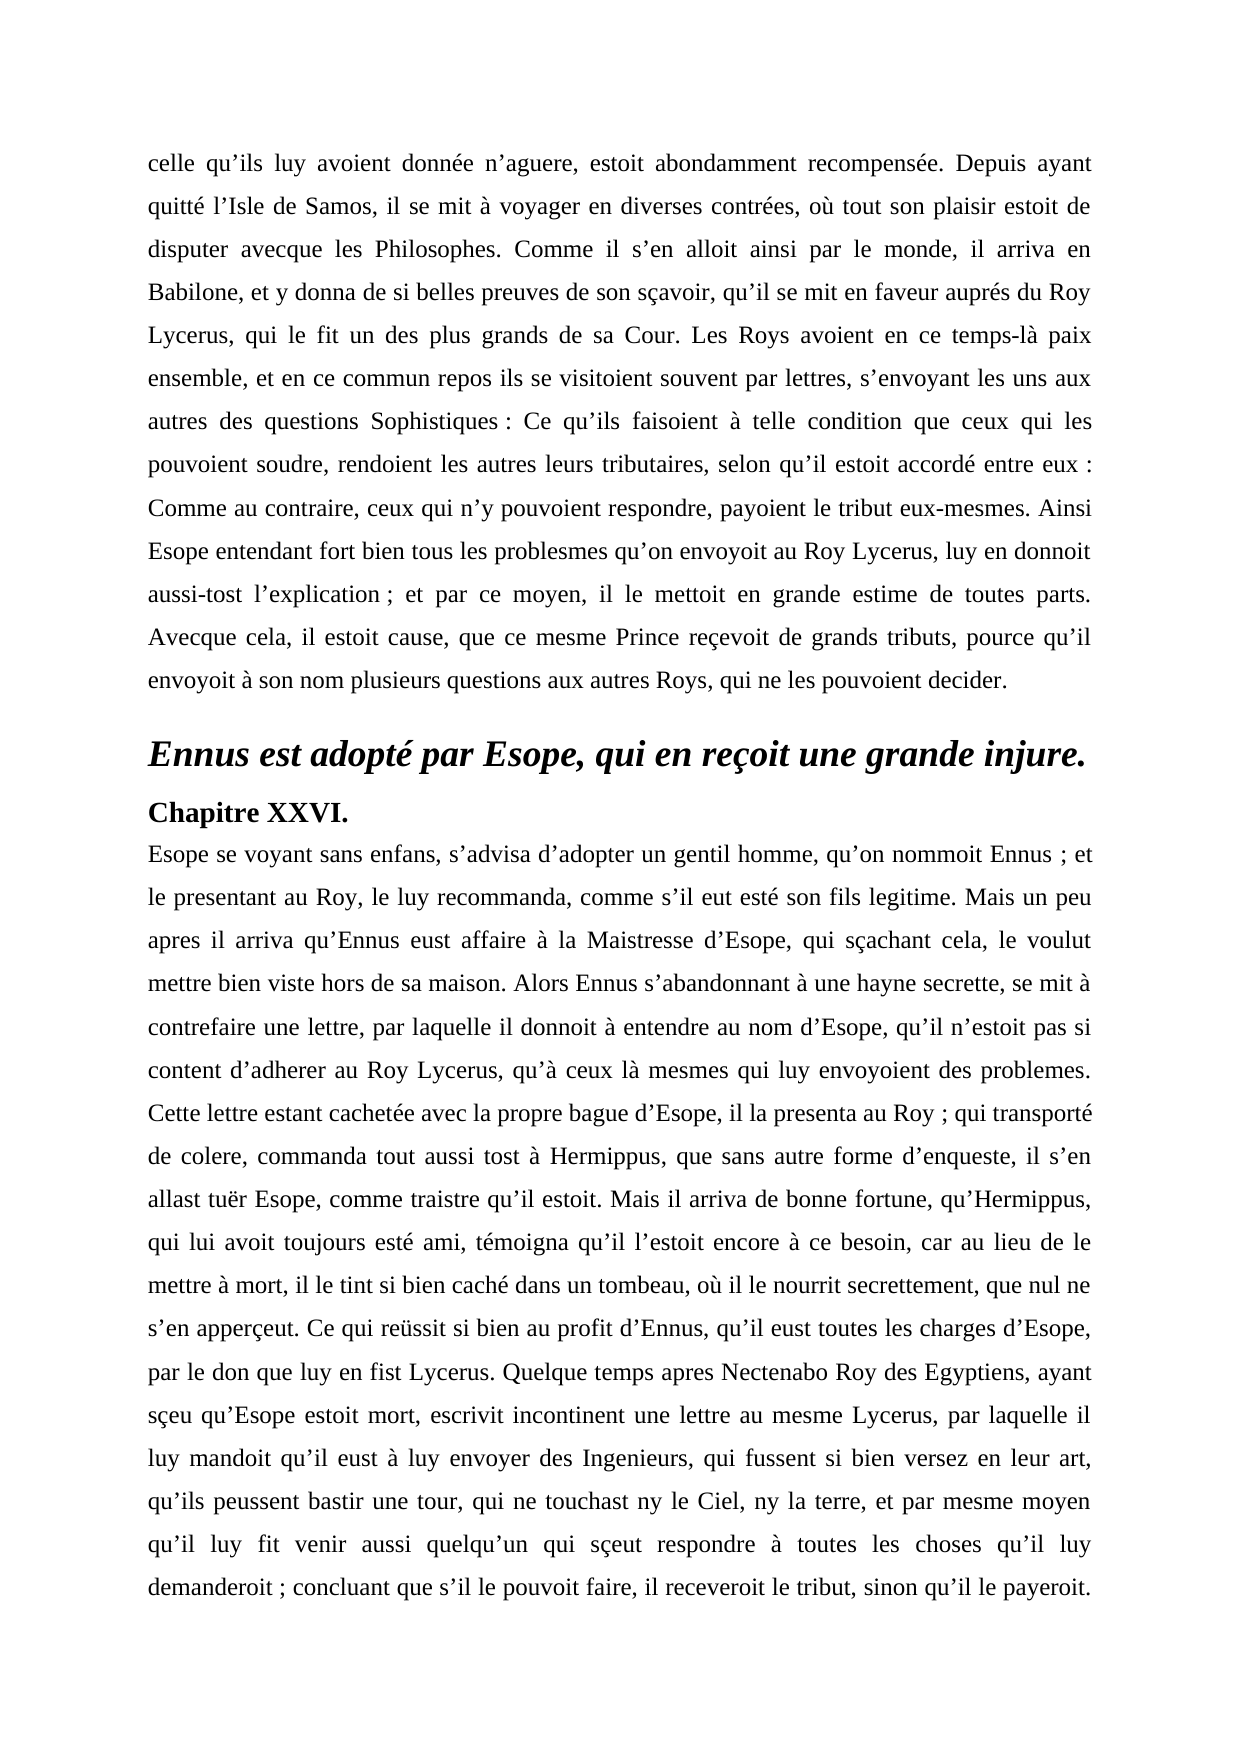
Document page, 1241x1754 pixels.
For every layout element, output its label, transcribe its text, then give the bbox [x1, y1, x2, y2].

text Chapitre XXVI. [148, 795, 1093, 829]
text celle qu’ils luy avoient donnée n’aguere, estoit abondamment recompensée. Depuis ayant quitté l’Isle de Samos, il se mit à voyager en diverses contrées, où tout son plaisir estoit de disputer avecque les Philosophes. Comme il s’en alloit ainsi par le monde, il arriva en Babilone, et y donna de si belles preuves de son sçavoir, qu’il se mit en faveur auprés du Roy Lycerus, qui le fit un des plus grands de sa Cour. Les Roys avoient en ce temps-là paix ensemble, et en ce commun repos ils se visitoient souvent par lettres, s’envoyant les uns aux autres des questions Sophistiques : Ce qu’ils faisoient à telle condition que ceux qui les pouvoient soudre, rendoient les autres leurs tributaires, selon qu’il estoit accordé entre eux : Comme au contraire, ceux qui n’y pouvoient respondre, payoient le tribut eux-mesmes. Ainsi Esope entendant fort bien tous les problesmes qu’on envoyoit au Roy Lycerus, luy en donnoit aussi-tost l’explication ; et par ce moyen, il le mettoit en grande estime de toutes parts. Avecque cela, il estoit cause, que ce mesme Prince reçevoit de grands tributs, pource qu’il envoyoit à son nom plusieurs questions aux autres Roys, qui ne les pouvoient decider. [148, 148, 1093, 694]
text Esope se voyant sans enfans, s’advisa d’adopter un gentil homme, qu’on nommoit Ennus ; et le presentant au Roy, le luy recommanda, comme s’il eut esté son fils legitime. Mais un peu apres il arriva qu’Ennus eust affaire à la Maistresse d’Esope, qui sçachant cela, le voulut mettre bien viste hors de sa maison. Alors Ennus s’abandonnant à une hayne secrette, se mit à contrefaire une lettre, par laquelle il donnoit à entendre au nom d’Esope, qu’il n’estoit pas si content d’adherer au Roy Lycerus, qu’à ceux là mesmes qui luy envoyoient des problemes. Cette lettre estant cachetée avec la propre bague d’Esope, il la presenta au Roy ; qui transporté de colere, commanda tout aussi tost à Hermippus, que sans autre forme d’enqueste, il s’en allast tuër Esope, comme traistre qu’il estoit. Mais il arriva de bonne fortune, qu’Hermippus, qui lui avoit toujours esté ami, témoigna qu’il l’estoit encore à ce besoin, car au lieu de le mettre à mort, il le tint si bien caché dans un tombeau, où il le nourrit secrettement, que nul ne s’en apperçeut. Ce qui reüssit si bien au profit d’Ennus, qu’il eust toutes les charges d’Esope, par le don que luy en fist Lycerus. Quelque temps apres Nectenabo Roy des Egyptiens, ayant sçeu qu’Esope estoit mort, escrivit incontinent une lettre au mesme Lycerus, par laquelle il luy mandoit qu’il eust à luy envoyer des Ingenieurs, qui fussent si bien versez en leur art, qu’ils peussent bastir une tour, qui ne touchast ny le Ciel, ny la terre, et par mesme moyen qu’il luy fit venir aussi quelqu’un qui sçeut respondre à toutes les choses qu’il luy demanderoit ; concluant que s’il le pouvoit faire, il receveroit le tribut, sinon qu’il le payeroit. [148, 839, 1093, 1601]
subtitle Ennus est adopté par Esope, qui en reçoit une grande injure. [148, 731, 1093, 774]
